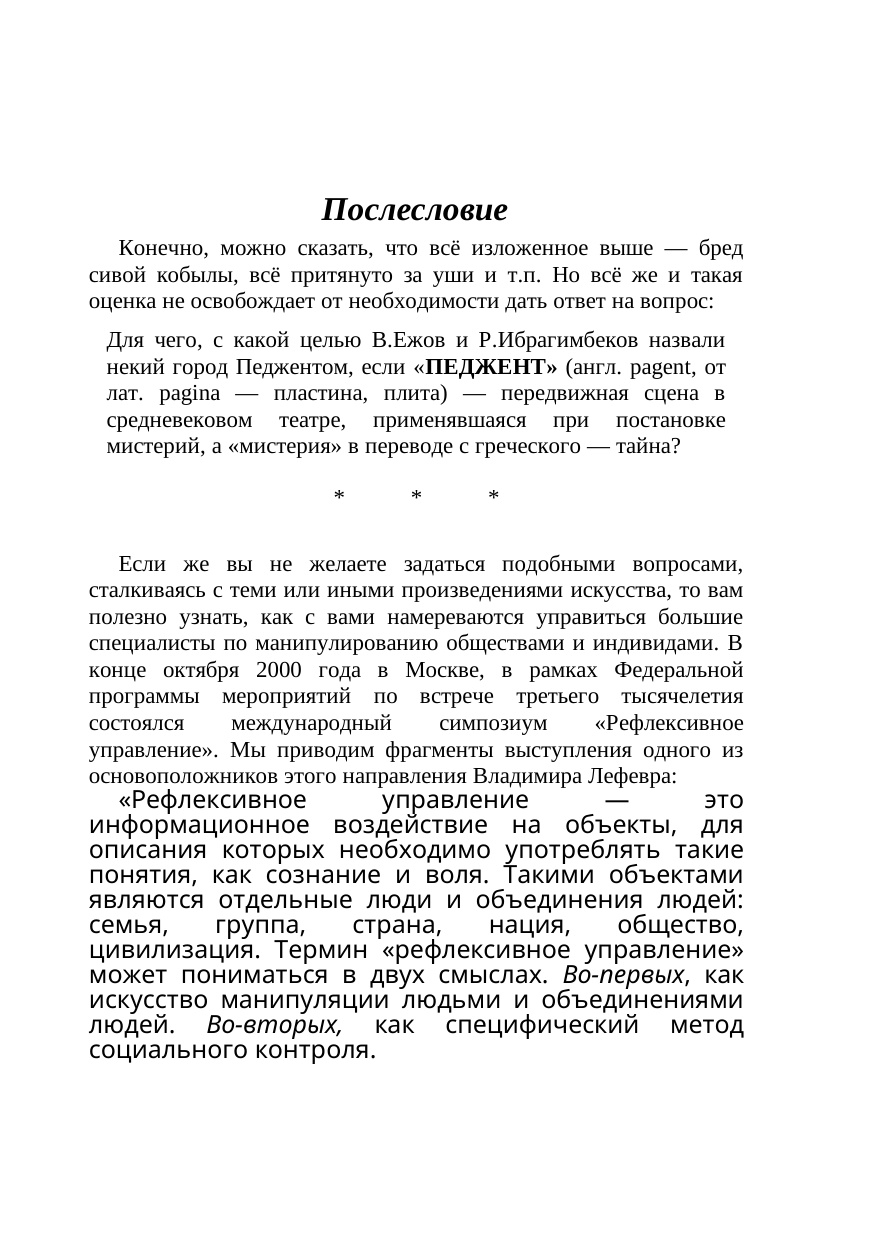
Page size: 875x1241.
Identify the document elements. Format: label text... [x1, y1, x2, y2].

text * * * [89, 484, 744, 511]
text Для чего, с какой целью В.Ежов и Р.Ибрагимбеков назвали некий город Педжентом, если «ПЕДЖЕНТ» (англ. pagent, от лат. pagina — пластина, плита) — передвижная сцена в средневековом театре, применявшаяся при постановке мистерий, а «мистерия» в переводе с греческого — тайна? [106, 326, 726, 459]
text Конечно, можно сказать, что всё изложенное выше — бред сивой кобылы, всё притянуто за уши и т.п. Но всё же и такая оценка не освобождает от необходимости дать ответ на вопрос: [89, 234, 744, 314]
text Если же вы не желаете задаться подобными вопросами, сталкиваясь с теми или иными произведениями искусства, то вам полезно узнать, как с вами намереваются управиться большие специалисты по манипулированию обществами и индивидами. В конце октября 2000 года в Москве, в рамках Федеральной программы мероприятий по встрече третьего тысячелетия состоялся международный симпозиум «Рефлексивное управление». Мы приводим фрагменты выступления одного из основоположников этого направления Владимира Лефевра: [89, 549, 744, 789]
text «Рефлексивное управление — это информационное воздействие на объекты, для описания которых необходимо употреблять такие понятия, как сознание и воля. Такими объектами являются отдельные люди и объединения людей: семья, группа, страна, нация, общество, цивилизация. Термин «рефлексивное управление» может пониматься в двух смыслах. Во-первых, как искусство манипуляции людьми и объединениями людей. Во-вторых, как специфический метод социального контроля. [89, 789, 744, 1064]
subtitle Послесловие [89, 189, 744, 228]
